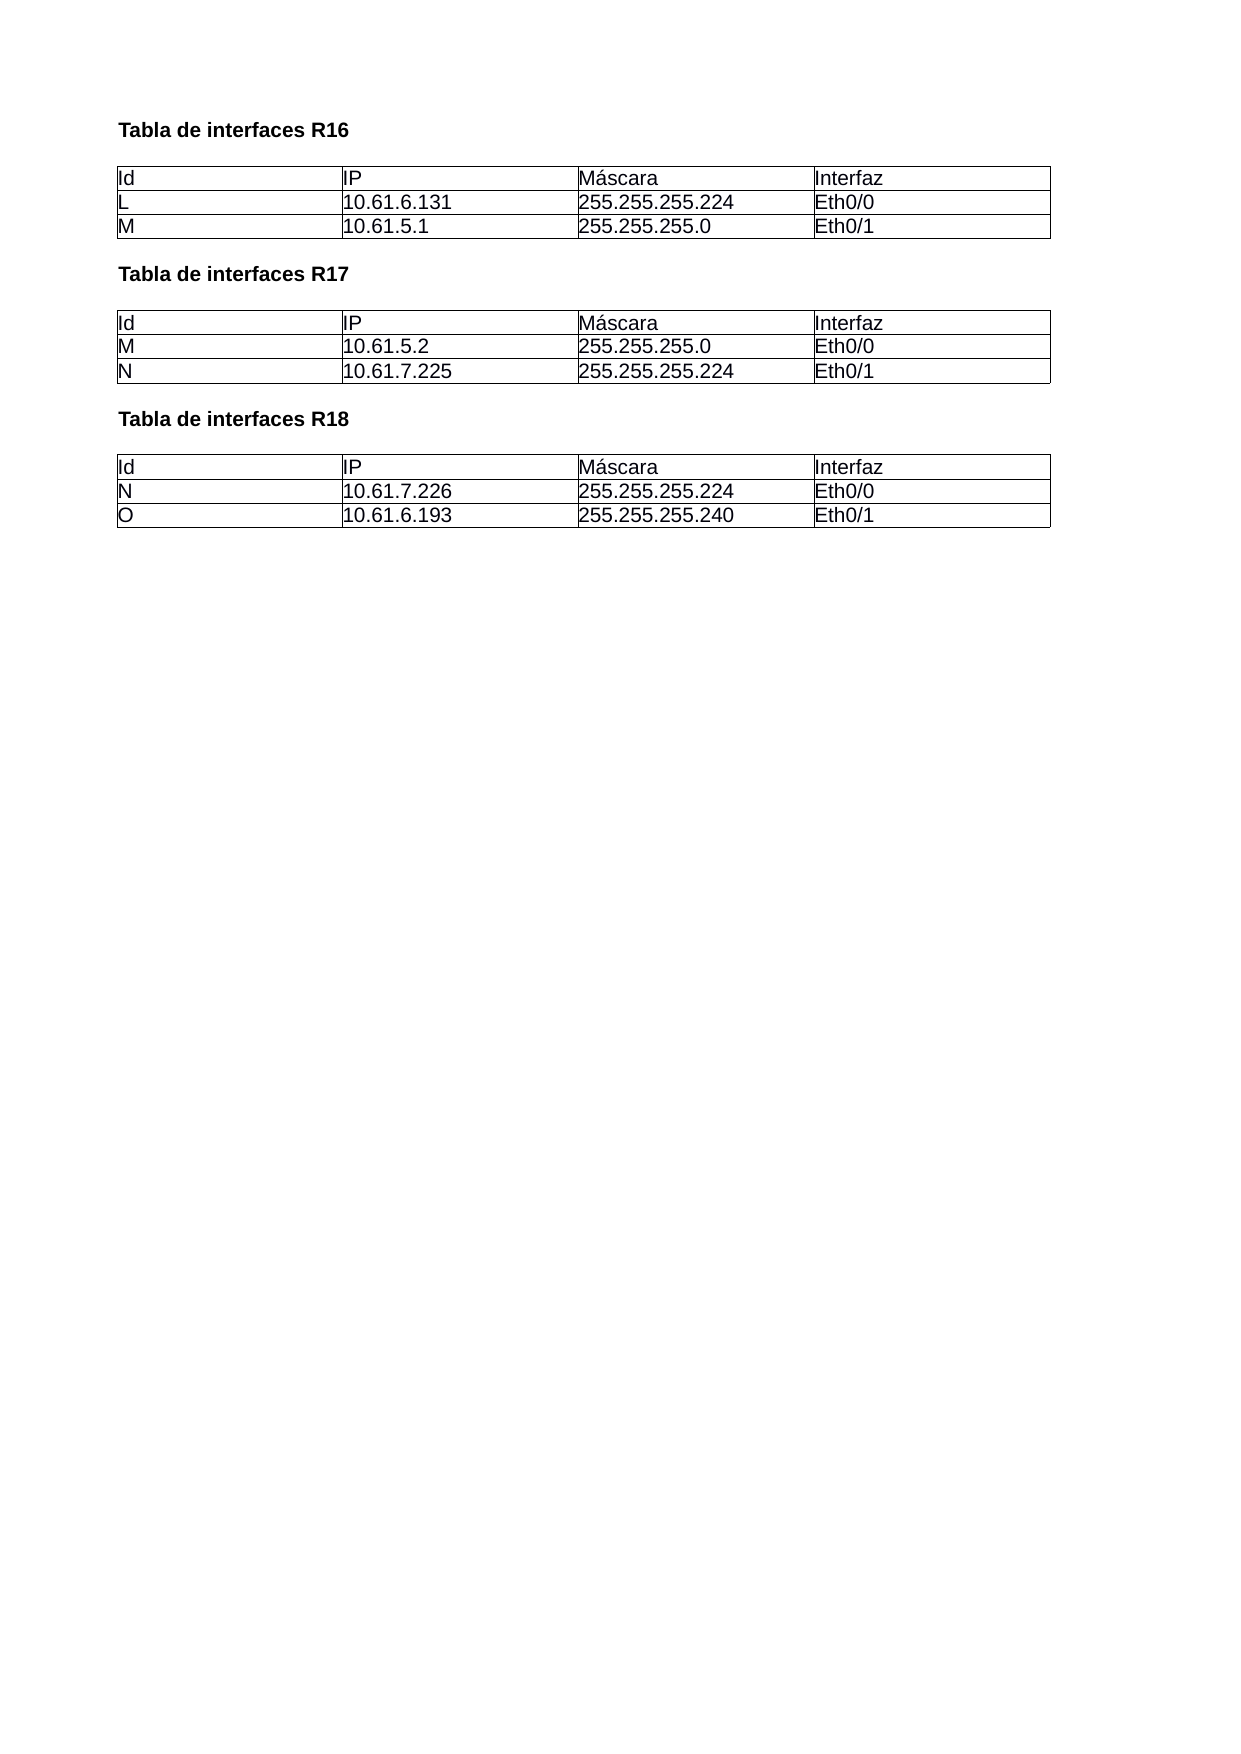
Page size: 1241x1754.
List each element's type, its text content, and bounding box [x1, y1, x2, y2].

table_cell 10.61.7.226 [343, 480, 578, 502]
table_cell 255.255.255.240 [579, 504, 814, 527]
table_header IP [343, 311, 578, 334]
table_cell N [118, 359, 342, 382]
table_header Id [118, 311, 342, 334]
table_cell 10.61.5.1 [343, 215, 578, 238]
table_cell M [118, 335, 342, 358]
table_cell 10.61.7.225 [343, 359, 578, 382]
table_header IP [343, 455, 578, 478]
table_cell N [118, 480, 342, 502]
table_cell 10.61.6.193 [343, 504, 578, 527]
table_cell O [118, 504, 342, 527]
table_cell 255.255.255.224 [579, 480, 814, 502]
table_cell Eth0/1 [815, 215, 1050, 238]
table_cell 255.255.255.0 [579, 335, 814, 358]
text Tabla de interfaces R17 [118, 262, 1122, 286]
table_cell 10.61.5.2 [343, 335, 578, 358]
table_header Interfaz [815, 311, 1050, 334]
table_cell Eth0/1 [815, 359, 1050, 382]
table_header Id [118, 167, 342, 190]
table_cell Eth0/0 [815, 480, 1050, 502]
table_header Máscara [579, 311, 814, 334]
table_cell Eth0/0 [815, 191, 1050, 214]
table_cell 255.255.255.224 [579, 191, 814, 214]
table_cell Eth0/0 [815, 335, 1050, 358]
text Tabla de interfaces R16 [118, 118, 1122, 142]
text Tabla de interfaces R18 [118, 406, 1122, 430]
table_cell Eth0/1 [815, 504, 1050, 527]
table_cell L [118, 191, 342, 214]
table_header Interfaz [815, 167, 1050, 190]
table_cell M [118, 215, 342, 238]
table_header Máscara [579, 455, 814, 478]
table_header Máscara [579, 167, 814, 190]
table_cell 10.61.6.131 [343, 191, 578, 214]
table_header IP [343, 167, 578, 190]
table_cell 255.255.255.224 [579, 359, 814, 382]
table_cell 255.255.255.0 [579, 215, 814, 238]
table_header Id [118, 455, 342, 478]
table_header Interfaz [815, 455, 1050, 478]
